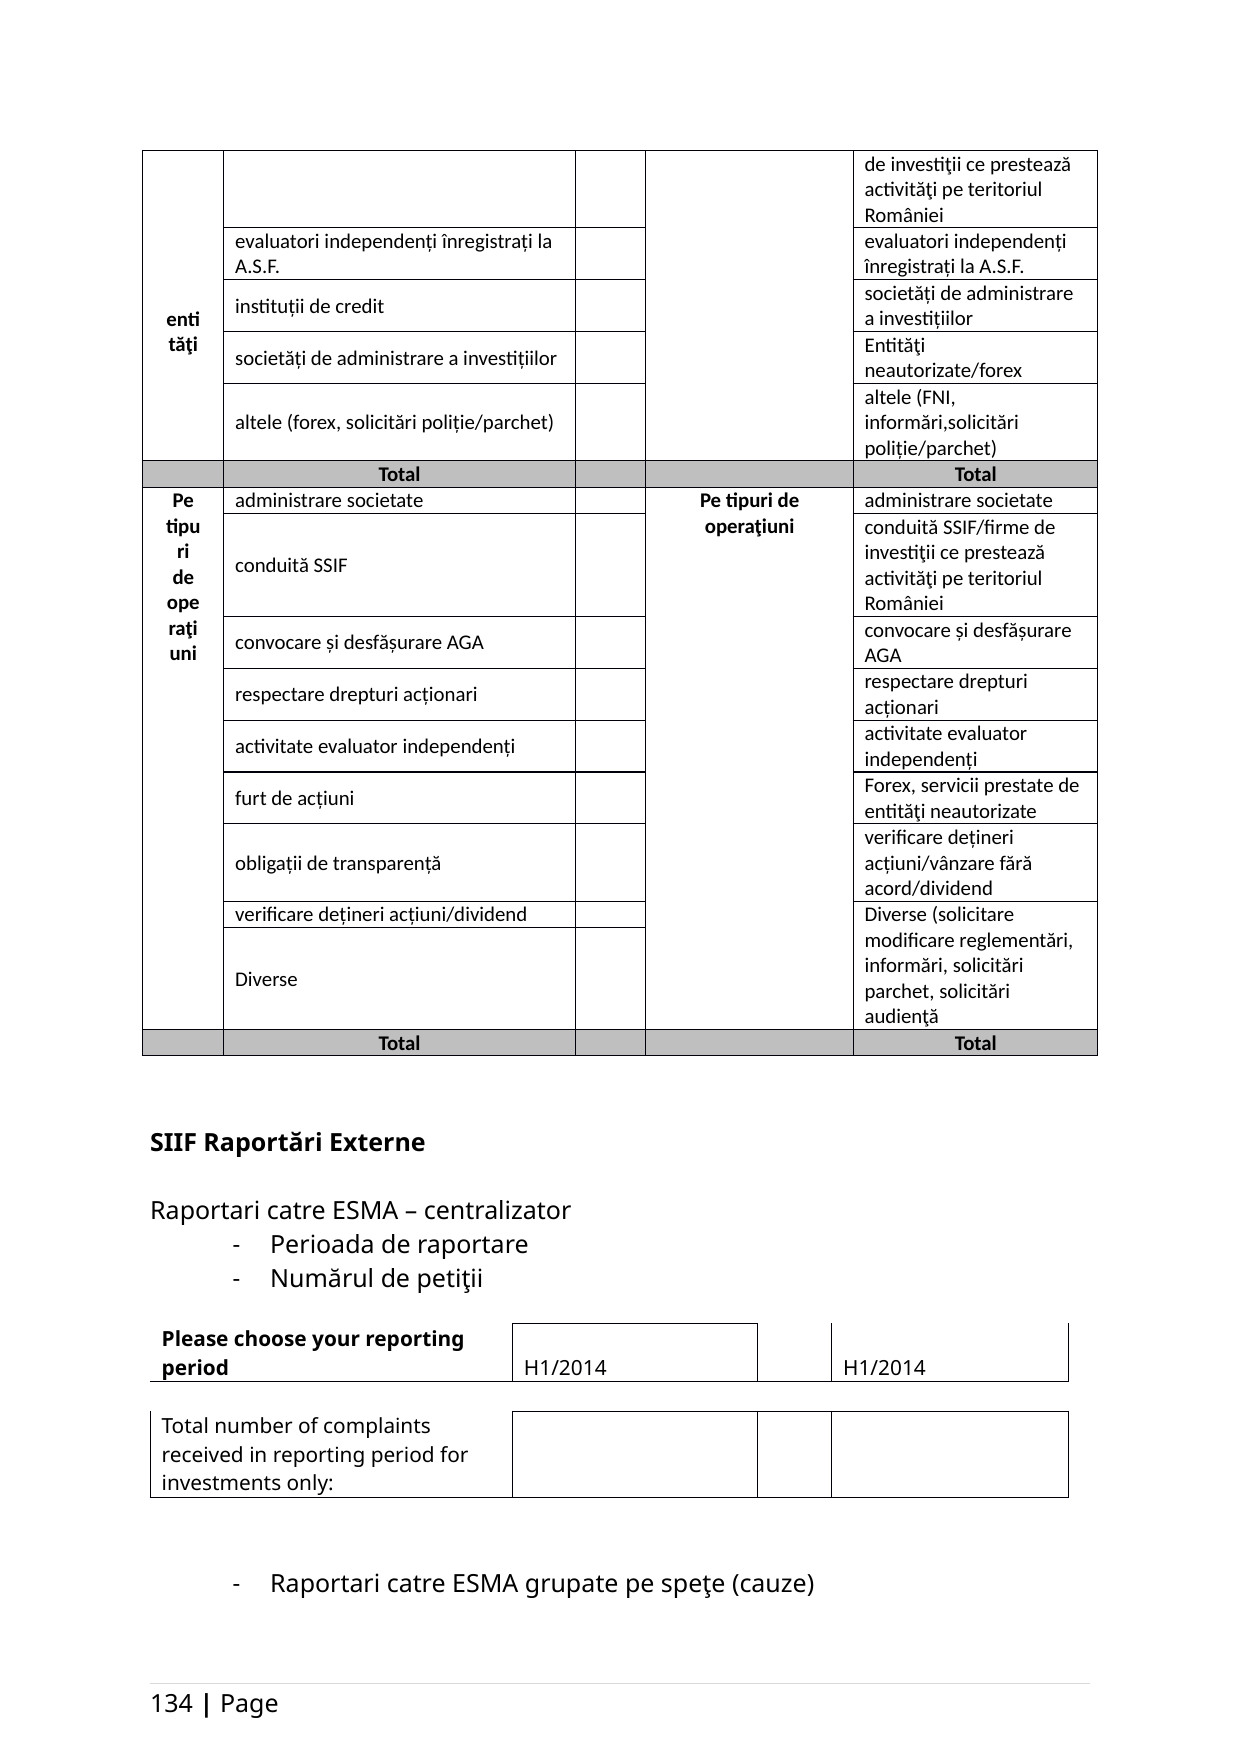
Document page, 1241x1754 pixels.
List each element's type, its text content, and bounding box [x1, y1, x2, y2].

table_cell [646, 461, 853, 487]
table_cell Total number of complaints received in reporting period for investments only: [151, 1411, 512, 1497]
table_cell Total [224, 1030, 575, 1055]
table_cell activitate evaluator independenți [854, 721, 1097, 771]
table_cell [576, 384, 645, 460]
table_cell evaluatori independenți înregistrați la A.S.F. [224, 228, 575, 279]
table_cell [576, 332, 645, 383]
table_cell societăți de administrare a investițiilor [854, 280, 1097, 331]
list Perioada de raportare [232, 1227, 1090, 1261]
table_cell [576, 617, 645, 668]
table_cell [143, 1030, 223, 1055]
table_cell entităţi [143, 151, 223, 460]
table_cell [758, 1412, 831, 1497]
table_cell societăți de administrare a investițiilor [224, 332, 575, 383]
table_cell Entităţi neautorizate/forex [854, 332, 1097, 383]
table_cell [513, 1412, 757, 1497]
table_cell [576, 773, 645, 823]
table_cell [143, 461, 223, 487]
table_cell furt de acțiuni [224, 773, 575, 823]
text Raportari catre ESMA – centralizator [150, 1192, 1090, 1227]
table_cell Diverse [224, 928, 575, 1029]
table_cell verificare dețineri acțiuni/dividend [224, 902, 575, 927]
table_cell convocare și desfășurare AGA [224, 617, 575, 668]
table_cell Pe tipuri de operaţiuni [646, 488, 853, 1029]
table_cell [576, 902, 645, 927]
list Numărul de petiţii [232, 1261, 1090, 1295]
table_cell [576, 228, 645, 279]
table_cell Forex, servicii prestate de entităţi neautorizate [854, 773, 1097, 823]
table_cell [576, 721, 645, 771]
table_cell [646, 1030, 853, 1055]
table_cell altele (forex, solicitări poliție/parchet) [224, 384, 575, 460]
table_cell Total [224, 461, 575, 487]
table_cell de investiţii ce prestează activităţi pe teritoriul României [854, 151, 1097, 227]
table_cell [576, 488, 645, 513]
table_cell [576, 928, 645, 1029]
table_cell convocare și desfășurare AGA [854, 617, 1097, 668]
table_header H1/2014 [832, 1323, 1068, 1381]
text SIIF Raportări Externe [150, 1124, 1090, 1158]
table_cell [513, 1382, 758, 1411]
table_cell [832, 1412, 1068, 1497]
table_cell conduită SSIF/firme de investiţii ce prestează activităţi pe teritoriul României [854, 514, 1097, 616]
table_header [758, 1323, 831, 1381]
table_cell [832, 1382, 1068, 1411]
table_cell [646, 151, 853, 460]
table_cell respectare drepturi acționari [224, 669, 575, 719]
table_cell [576, 669, 645, 719]
table_cell administrare societate [854, 488, 1097, 513]
table_cell respectare drepturi acționari [854, 669, 1097, 719]
table_cell [576, 514, 645, 616]
table_header H1/2014 [513, 1324, 757, 1381]
table_cell Total [854, 1030, 1097, 1055]
table_cell [576, 280, 645, 331]
table_cell verificare dețineri acțiuni/vânzare fără acord/dividend [854, 824, 1097, 901]
table_cell conduită SSIF [224, 514, 575, 616]
table_cell activitate evaluator independenți [224, 721, 575, 771]
table_cell Total [854, 461, 1097, 487]
table_cell [576, 461, 645, 487]
table_cell Pe tipuri de operaţiuni [143, 488, 223, 1029]
table_cell [150, 1382, 512, 1411]
table_header Please choose your reporting period [150, 1323, 512, 1381]
table_cell [576, 1030, 645, 1055]
table_cell Diverse (solicitare modificare reglementări, informări, solicitări parchet, solicitări audienţă [854, 902, 1097, 1029]
table_cell [758, 1382, 832, 1411]
table_cell [224, 151, 575, 227]
table_cell [576, 824, 645, 901]
table_cell administrare societate [224, 488, 575, 513]
list Raportari catre ESMA grupate pe speţe (cauze) [232, 1566, 1090, 1600]
table_cell evaluatori independenți înregistrați la A.S.F. [854, 228, 1097, 279]
table_cell instituții de credit [224, 280, 575, 331]
table_cell [576, 151, 645, 227]
table_cell altele (FNI, informări,solicitări poliție/parchet) [854, 384, 1097, 460]
table_cell obligații de transparență [224, 824, 575, 901]
